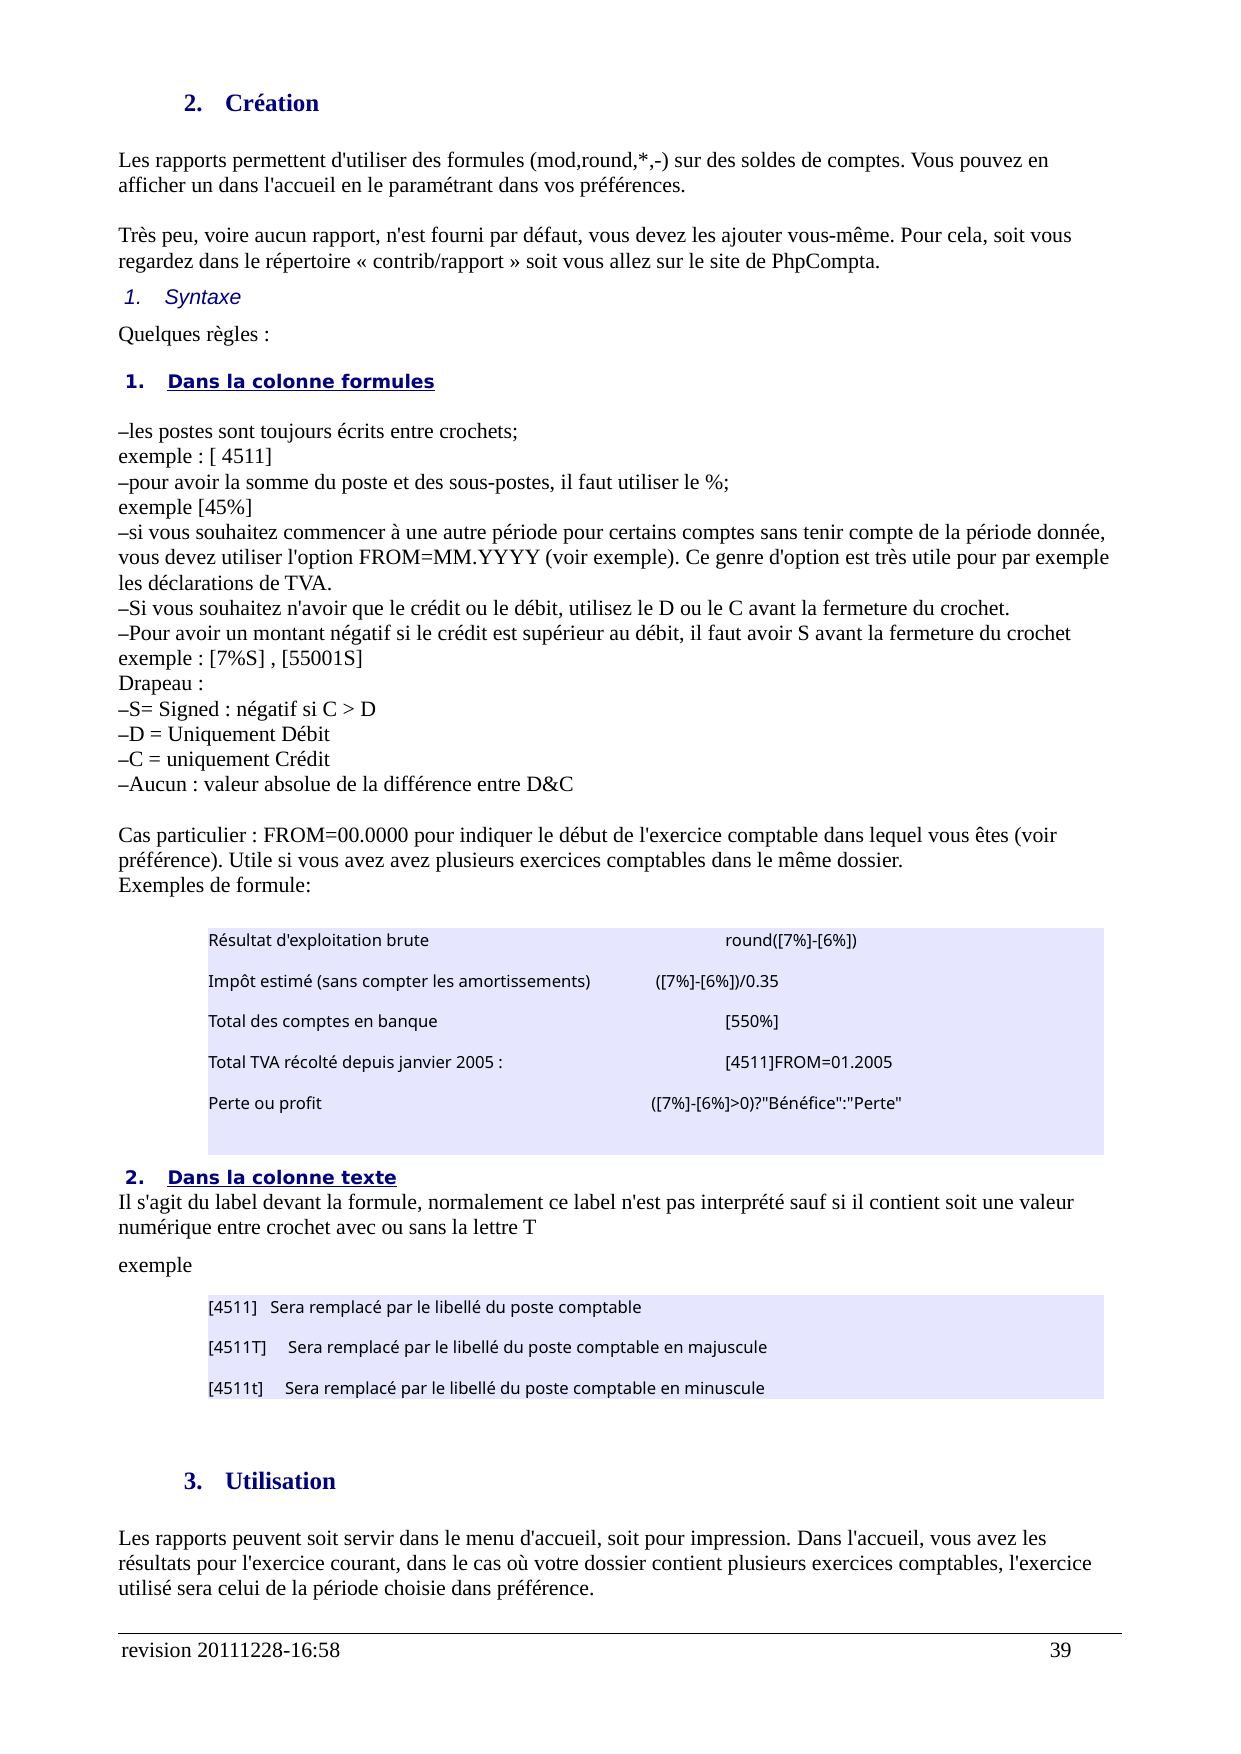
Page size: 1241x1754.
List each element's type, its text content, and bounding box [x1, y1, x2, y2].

list Si vous souhaitez n'avoir que le crédit ou le débit, utilisez le D ou le C avant la fermeture du crochet. [118, 595, 1122, 620]
text Total des comptes en banque [550%] [208, 1010, 1104, 1033]
text [4511] Sera remplacé par le libellé du poste comptable [208, 1295, 1104, 1318]
text [4511t] Sera remplacé par le libellé du poste comptable en minuscule [208, 1377, 1104, 1399]
subtitle Création [177, 88, 1122, 117]
text Impôt estimé (sans compter les amortissements) ([7%]-[6%])/0.35 [208, 969, 1104, 992]
list S= Signed : négatif si C > D [118, 696, 1122, 721]
subtitle Dans la colonne texte [118, 1167, 1122, 1189]
subtitle Syntaxe [118, 284, 1122, 309]
text Résultat d'exploitation brute round([7%]-[6%]) [208, 928, 1104, 951]
text Très peu, voire aucun rapport, n'est fourni par défaut, vous devez les ajouter vous-même. Pour cela, soit vous regardez dans le répertoire « contrib/rapport » soit vous allez sur le site de PhpCompta. [118, 222, 1122, 273]
list C = uniquement Crédit [118, 746, 1122, 771]
list pour avoir la somme du poste et des sous-postes, il faut utiliser le %; exemple [45%] [118, 469, 1122, 519]
text Quelques règles : [118, 321, 1122, 346]
text Cas particulier : FROM=00.0000 pour indiquer le début de l'exercice comptable dans lequel vous êtes (voir préférence). Utile si vous avez avez plusieurs exercices comptables dans le même dossier. [118, 822, 1122, 872]
list si vous souhaitez commencer à une autre période pour certains comptes sans tenir compte de la période donnée, vous devez utiliser l'option FROM=MM.YYYY (voir exemple). Ce genre d'option est très utile pour par exemple les déclarations de TVA. [118, 519, 1122, 595]
text Les rapports peuvent soit servir dans le menu d'accueil, soit pour impression. Dans l'accueil, vous avez les résultats pour l'exercice courant, dans le cas où votre dossier contient plusieurs exercices comptables, l'exercice utilisé sera celui de la période choisie dans préférence. [118, 1524, 1122, 1600]
subtitle Utilisation [177, 1466, 1122, 1495]
text Les rapports permettent d'utiliser des formules (mod,round,*,-) sur des soldes de comptes. Vous pouvez en afficher un dans l'accueil en le paramétrant dans vos préférences. [118, 147, 1122, 197]
list D = Uniquement Débit [118, 721, 1122, 746]
list Aucun : valeur absolue de la différence entre D&C [118, 771, 1122, 796]
text exemple [118, 1252, 1122, 1277]
text Exemples de formule: [118, 872, 1122, 897]
list Drapeau : [118, 670, 1122, 696]
text Perte ou profit ([7%]-[6%]>0)?"Bénéfice":"Perte" [208, 1091, 1104, 1114]
list les postes sont toujours écrits entre crochets; exemple : [ 4511] [118, 418, 1122, 469]
text Total TVA récolté depuis janvier 2005 : [4511]FROM=01.2005 [208, 1051, 1104, 1073]
list Pour avoir un montant négatif si le crédit est supérieur au débit, il faut avoir S avant la fermeture du crochet exemple : [7%S] , [55001S] [118, 620, 1122, 670]
text [4511T] Sera remplacé par le libellé du poste comptable en majuscule [208, 1336, 1104, 1359]
text Il s'agit du label devant la formule, normalement ce label n'est pas interprété sauf si il contient soit une valeur numérique entre crochet avec ou sans la lettre T [118, 1189, 1122, 1239]
subtitle Dans la colonne formules [118, 371, 1122, 393]
